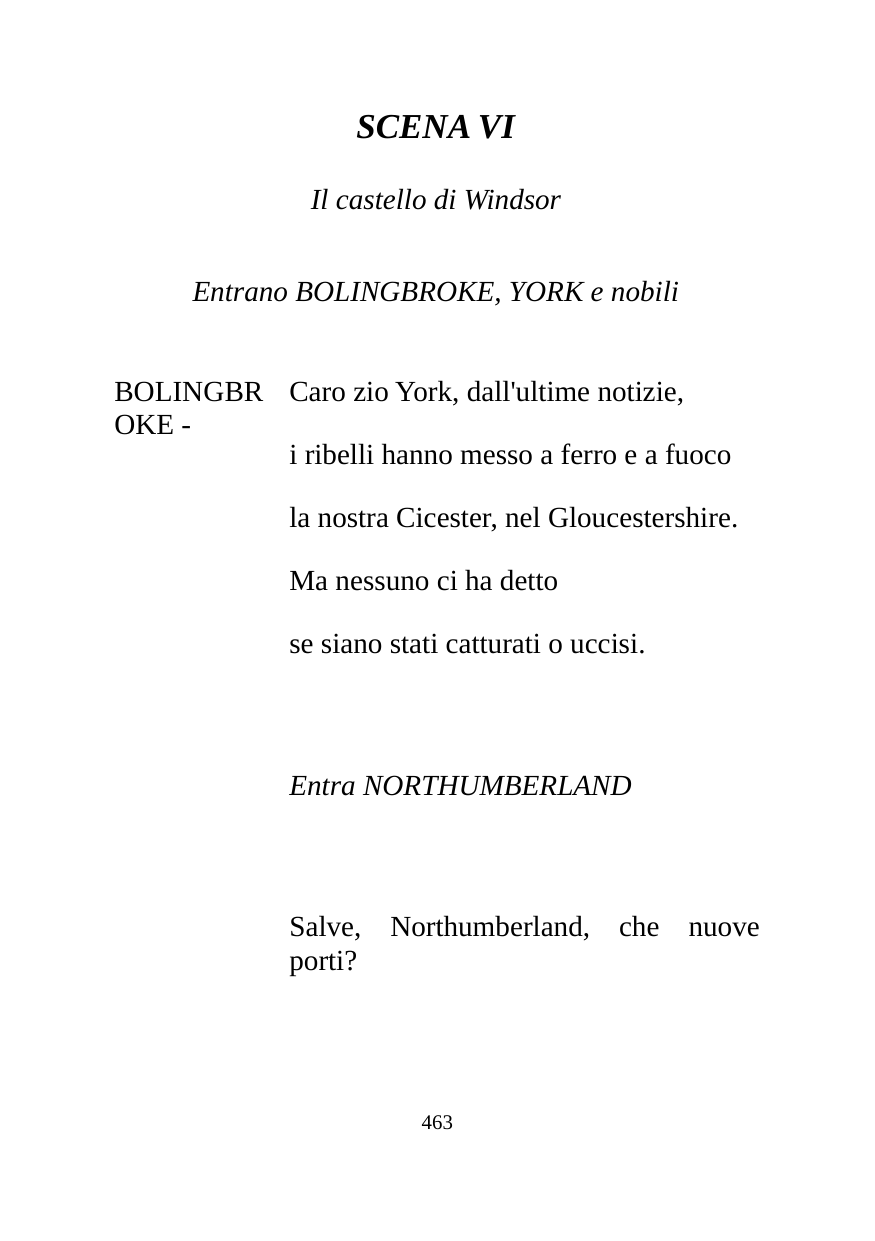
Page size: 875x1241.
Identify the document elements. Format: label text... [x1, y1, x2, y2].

text Entrano BOLINGBROKE, YORK e nobili [106, 274, 768, 307]
table_header Caro zio York, dall'ultime notizie, i ribelli hanno messo a ferro e a fuoco la nostra Cicester, nel Gloucestershire. Ma nessuno ci ha detto se siano stati catturati o uccisi. [281, 366, 768, 760]
table_header BOLINGBROKE - [106, 366, 281, 760]
table_cell Salve, Northumberland, che nuove porti? [281, 901, 768, 1077]
table_cell [106, 901, 281, 1077]
subtitle SCENA VI [106, 106, 768, 146]
text Il castello di Windsor [106, 182, 768, 215]
table_cell Entra NORTHUMBERLAND [281, 760, 768, 901]
table_cell [106, 760, 281, 901]
